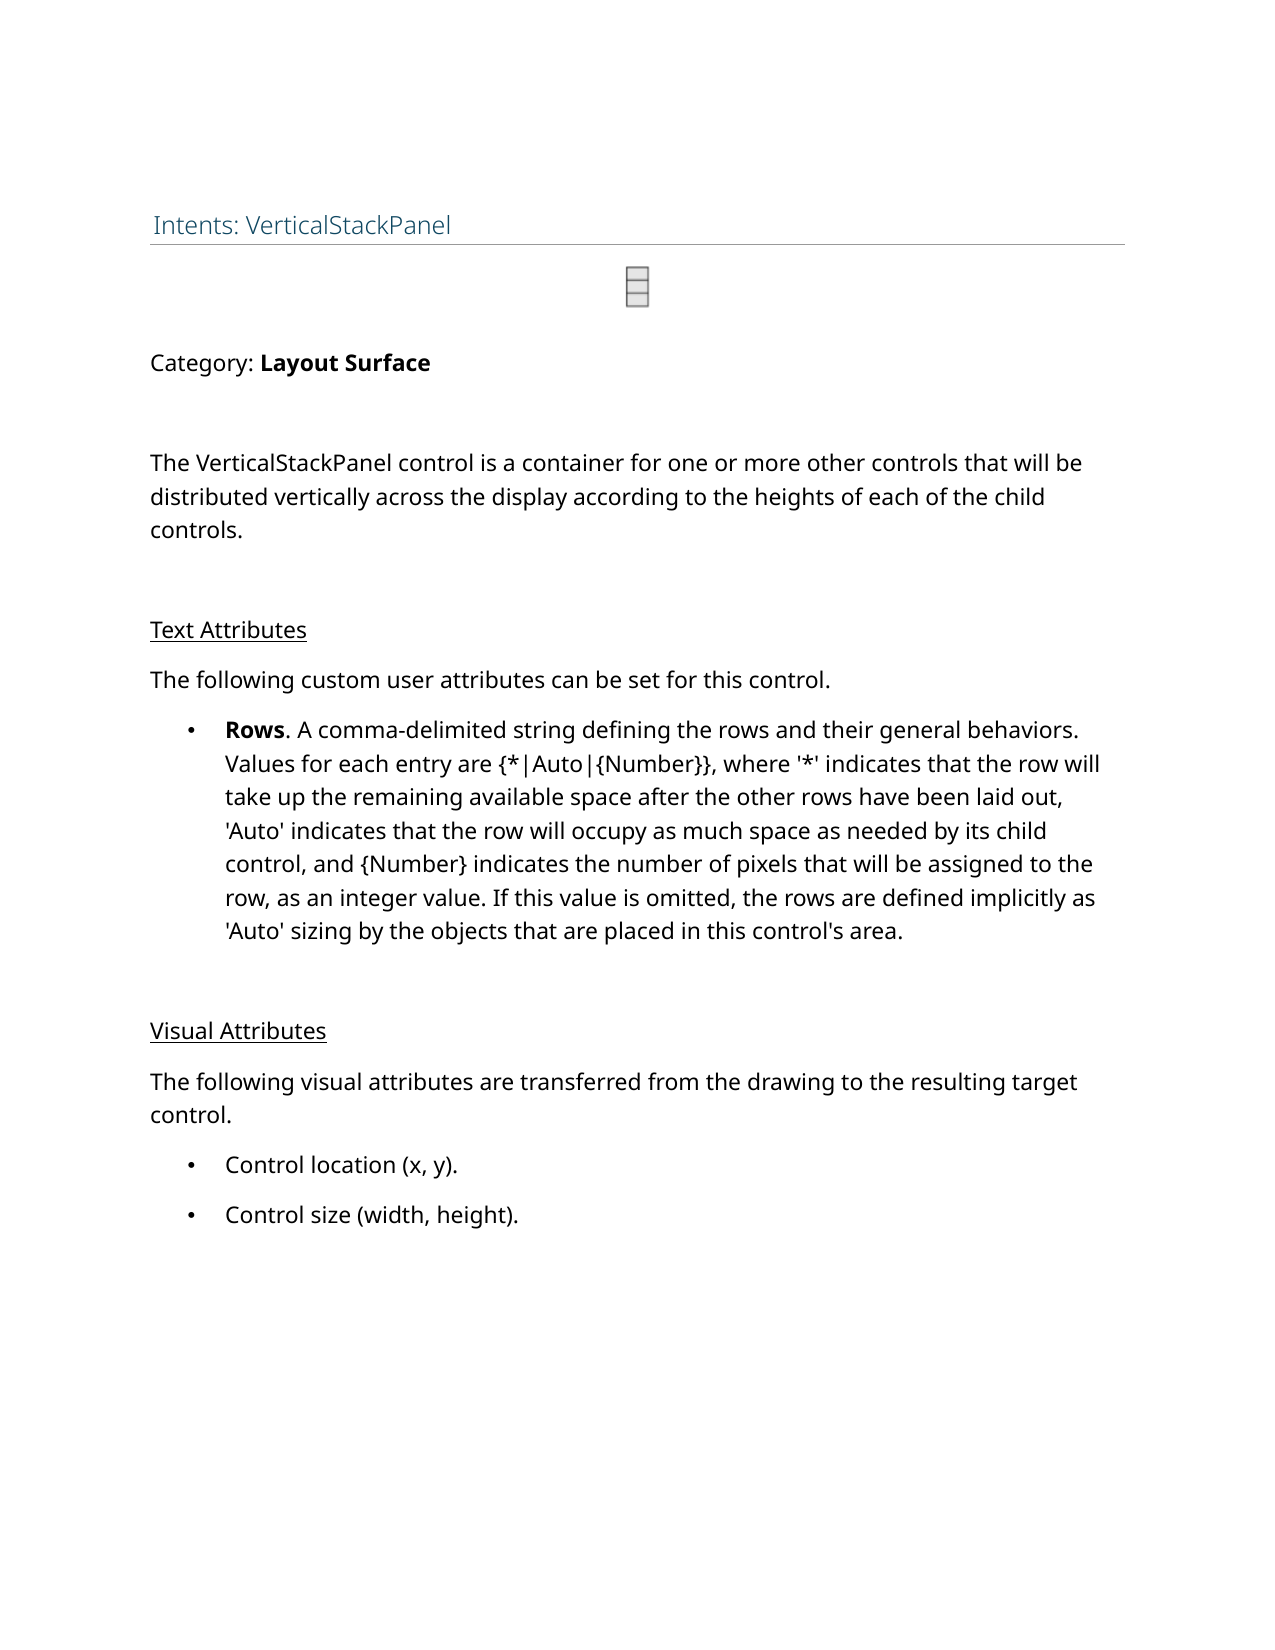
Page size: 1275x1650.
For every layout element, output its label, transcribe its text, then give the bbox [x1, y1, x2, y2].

text The following visual attributes are transferred from the drawing to the resulting target control. [150, 1065, 1125, 1130]
list Control location (x, y). [187, 1149, 1125, 1180]
list Rows. A comma-delimited string defining the rows and their general behaviors. Values for each entry are {*|Auto|{Number}}, where '*' indicates that the row will take up the remaining available space after the other rows have been laid out, 'Auto' indicates that the row will occupy as much space as needed by its child control, and {Number} indicates the number of pixels that will be assigned to the row, as an integer value. If this value is omitted, the rows are defined implicitly as 'Auto' sizing by the objects that are placed in this control's area. [187, 714, 1125, 946]
subtitle Intents: VerticalStackPanel [150, 204, 1125, 244]
text The VerticalStackPanel control is a container for one or more other controls that will be distributed vertically across the display according to the heights of each of the child controls. [150, 447, 1125, 545]
picture [625, 266, 650, 308]
text Category: Layout Surface [150, 347, 1125, 378]
list Control size (width, height). [187, 1199, 1125, 1230]
text The following custom user attributes can be set for this control. [150, 664, 1125, 696]
text Text Attributes [150, 614, 1125, 646]
text Visual Attributes [150, 1015, 1125, 1047]
